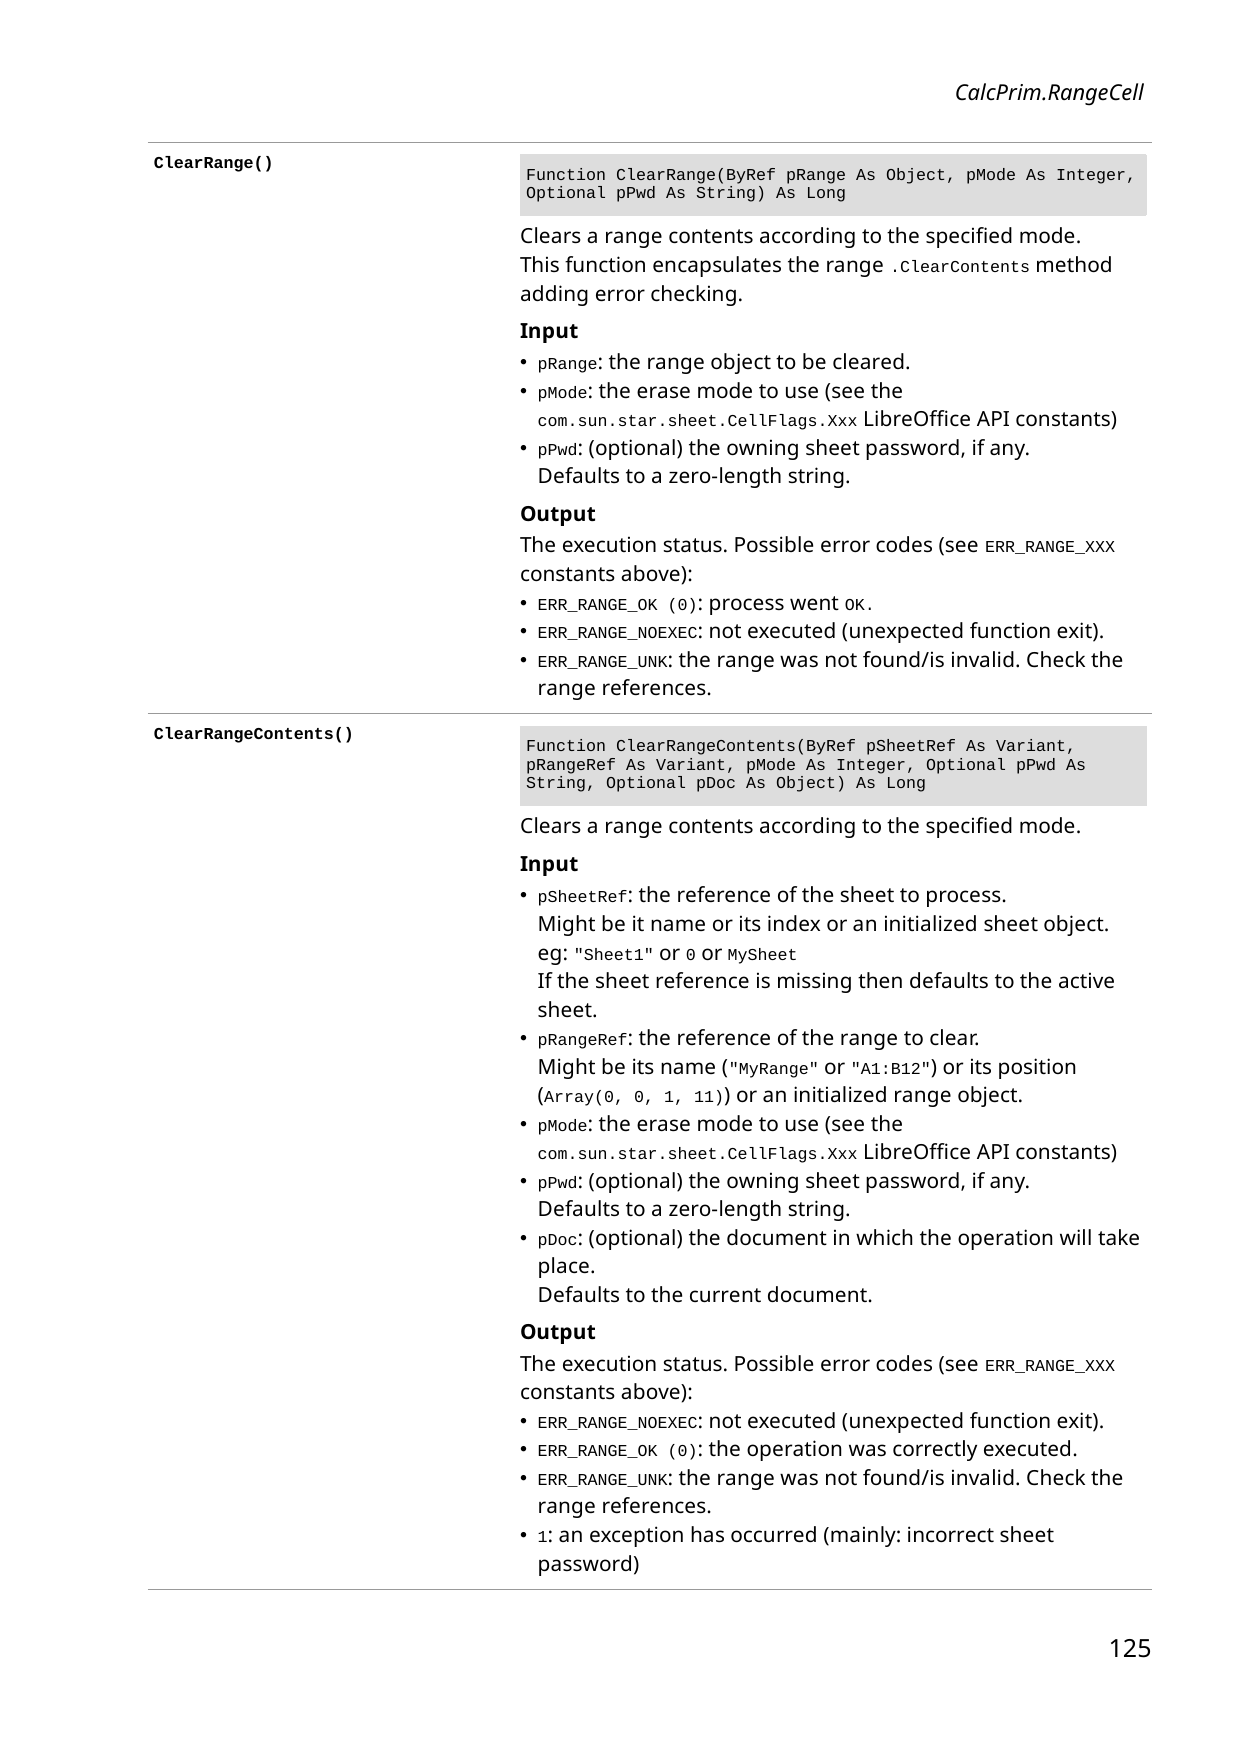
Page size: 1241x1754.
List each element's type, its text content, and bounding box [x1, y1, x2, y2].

table_cell Function ClearRange(ByRef pRange As Object, pMode As Integer, Optional pPwd As String) As Long Clears a range contents according to the specified mode. This function encapsulates the range .ClearContents method adding error checking. Input pRange: the range object to be cleared. pMode: the erase mode to use (see the com.sun.star.sheet.CellFlags.Xxx LibreOffice API constants) pPwd: (optional) the owning sheet password, if any. Defaults to a zero-length string. Output The execution status. Possible error codes (see ERR_RANGE_XXX constants above): ERR_RANGE_OK (0): process went OK. ERR_RANGE_NOEXEC: not executed (unexpected function exit). ERR_RANGE_UNK: the range was not found/is invalid. Check the range references. [514, 143, 1152, 713]
table_cell ClearRange() [148, 143, 514, 713]
table_cell Function ClearRangeContents(ByRef pSheetRef As Variant, pRangeRef As Variant, pMode As Integer, Optional pPwd As String, Optional pDoc As Object) As Long Clears a range contents according to the specified mode. Input pSheetRef: the reference of the sheet to process. Might be it name or its index or an initialized sheet object. eg: "Sheet1" or 0 or MySheet If the sheet reference is missing then defaults to the active sheet. pRangeRef: the reference of the range to clear. Might be its name ("MyRange" or "A1:B12") or its position (Array(0, 0, 1, 11)) or an initialized range object. pMode: the erase mode to use (see the com.sun.star.sheet.CellFlags.Xxx LibreOffice API constants) pPwd: (optional) the owning sheet password, if any. Defaults to a zero-length string. pDoc: (optional) the document in which the operation will take place. Defaults to the current document. Output The execution status. Possible error codes (see ERR_RANGE_XXX constants above): ERR_RANGE_NOEXEC: not executed (unexpected function exit). ERR_RANGE_OK (0): the operation was correctly executed. ERR_RANGE_UNK: the range was not found/is invalid. Check the range references. 1: an exception has occurred (mainly: incorrect sheet password) [514, 714, 1152, 1589]
table_cell ClearRangeContents() [148, 714, 514, 1589]
